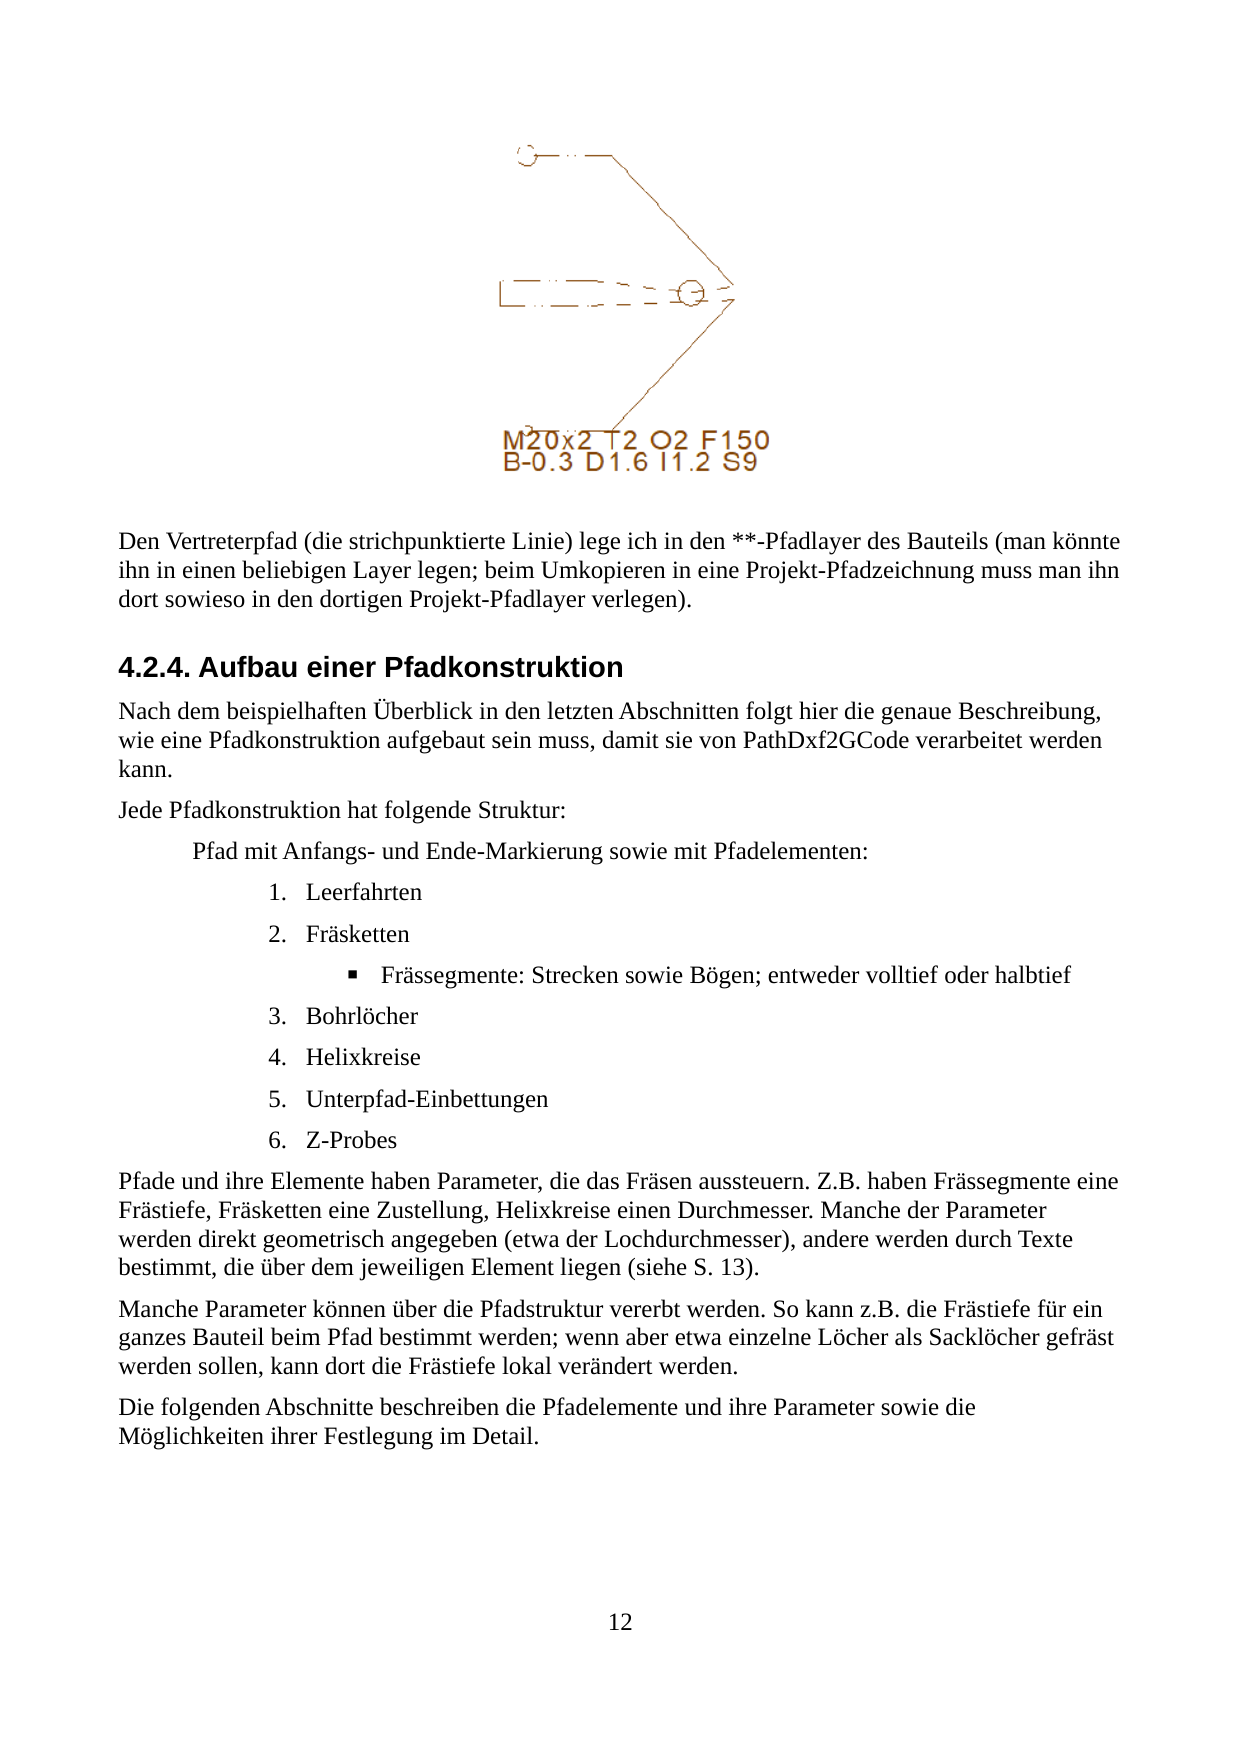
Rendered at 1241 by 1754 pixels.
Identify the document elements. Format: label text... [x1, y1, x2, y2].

text Nach dem beispielhaften Überblick in den letzten Abschnitten folgt hier die genaue Beschreibung, wie eine Pfadkonstruktion aufgebaut sein muss, damit sie von PathDxf2GCode verarbeitet werden kann. [118, 696, 1122, 782]
list Frässegmente: Strecken sowie Bögen; entweder volltief oder halbtief [343, 960, 1122, 989]
list Leerfahrten [268, 877, 1122, 906]
list Unterpfad-Einbettungen [268, 1084, 1122, 1112]
list Z-Probes [268, 1125, 1122, 1154]
subtitle 4.2.4. Aufbau einer Pfadkonstruktion [118, 650, 1122, 684]
text Pfade und ihre Elemente haben Parameter, die das Fräsen aussteuern. Z.B. haben Frässegmente eine Frästiefe, Fräsketten eine Zustellung, Helixkreise einen Durchmesser. Manche der Parameter werden direkt geometrisch angegeben (etwa der Lochdurchmesser), andere werden durch Texte bestimmt, die über dem jeweiligen Element liegen (siehe S. 12). [118, 1166, 1122, 1281]
text Manche Parameter können über die Pfadstruktur vererbt werden. So kann z.B. die Frästiefe für ein ganzes Bauteil beim Pfad bestimmt werden; wenn aber etwa einzelne Löcher als Sacklöcher gefräst werden sollen, kann dort die Frästiefe lokal verändert werden. [118, 1294, 1122, 1380]
picture [440, 118, 801, 486]
list Fräsketten [268, 919, 1122, 947]
text Den Vertreterpfad (die strichpunktierte Linie) lege ich in den **-Pfadlayer des Bauteils (man könnte ihn in einen beliebigen Layer legen; beim Umkopieren in eine Projekt-Pfadzeichnung muss man ihn dort sowieso in den dortigen Projekt-Pfadlayer verlegen). [118, 526, 1122, 613]
text Jede Pfadkonstruktion hat folgende Struktur: [118, 795, 1122, 824]
list Bohrlöcher [268, 1001, 1122, 1030]
text Die folgenden Abschnitte beschreiben die Pfadelemente und ihre Parameter sowie die Möglichkeiten ihrer Festlegung im Detail. [118, 1392, 1122, 1450]
list Helixkreise [268, 1042, 1122, 1071]
text Pfad mit Anfangs- und Ende-Markierung sowie mit Pfadelementen: [192, 836, 1122, 865]
